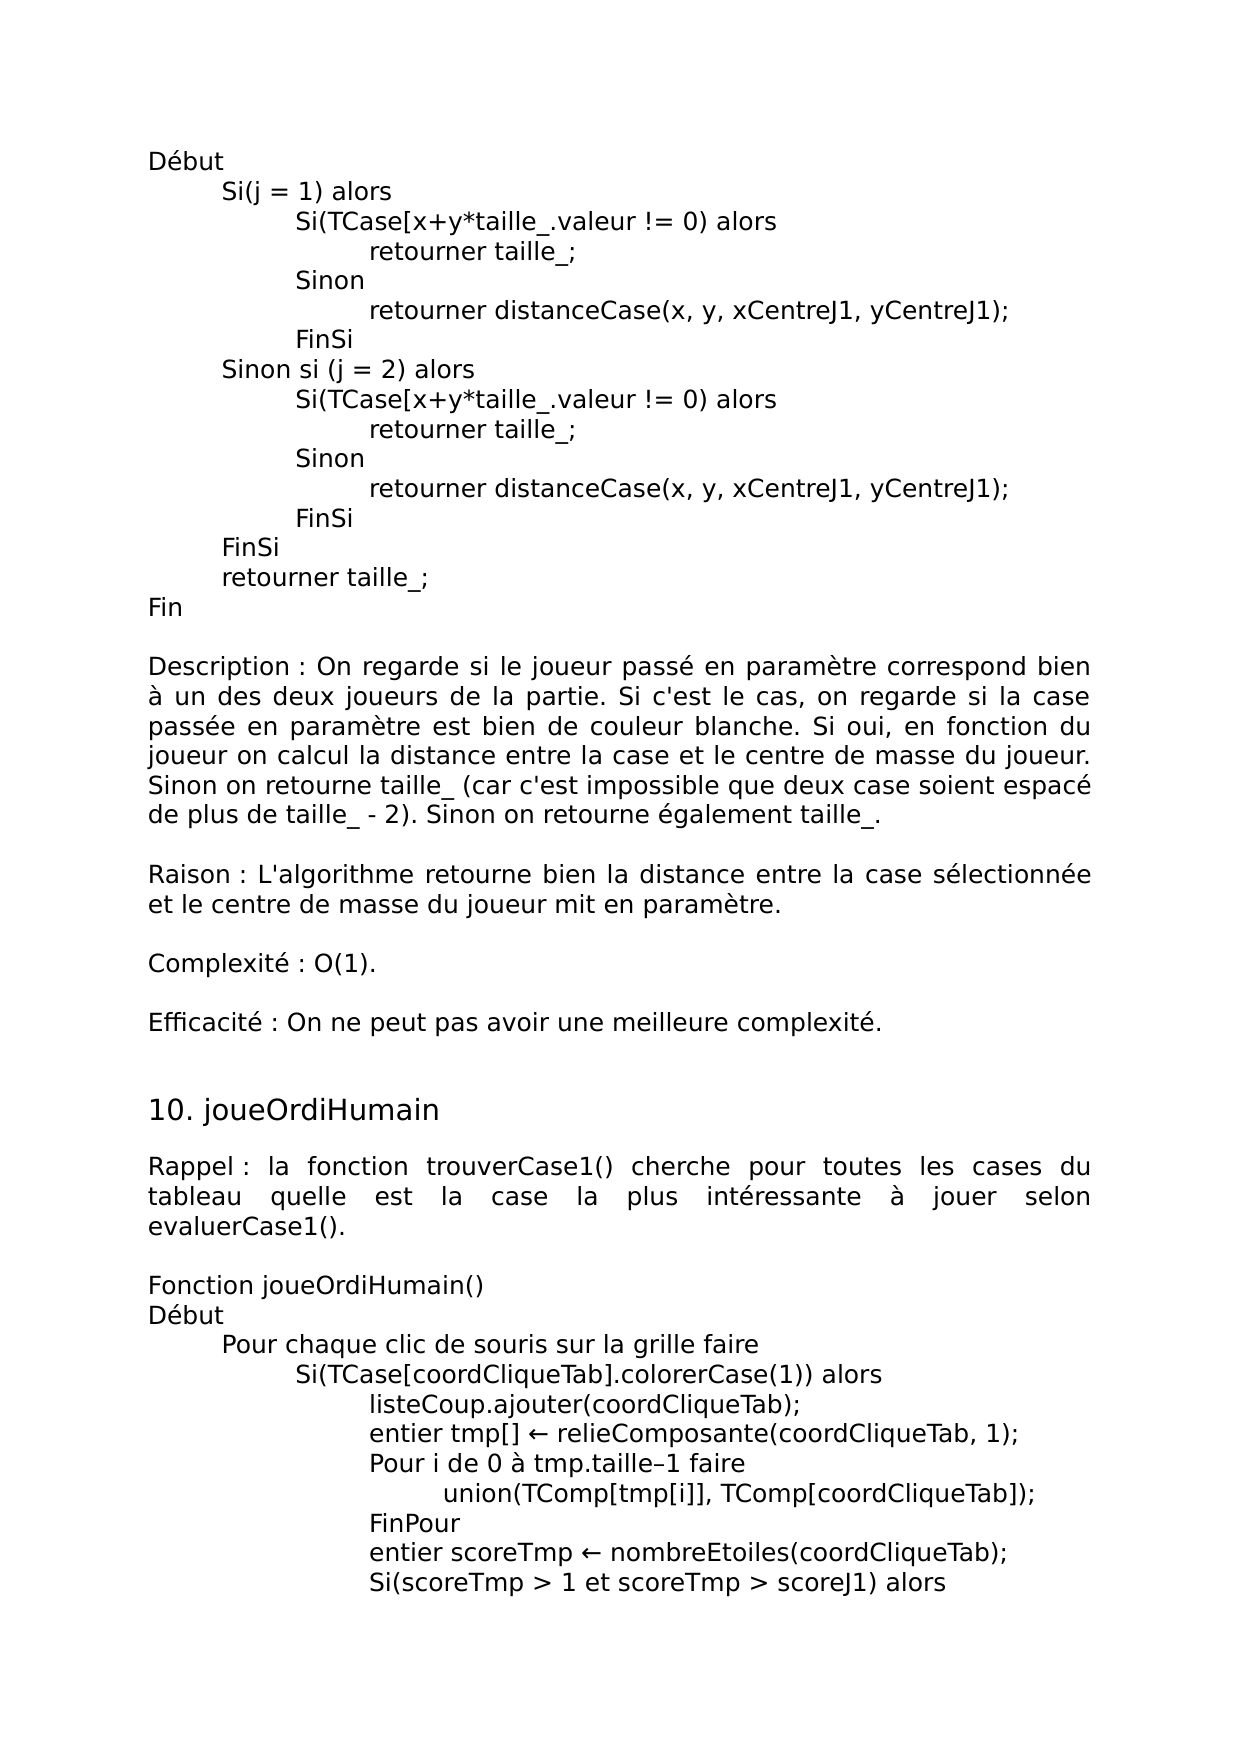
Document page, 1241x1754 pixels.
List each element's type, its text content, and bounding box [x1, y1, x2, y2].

text entier tmp[] ← relieComposante(coordCliqueTab, 1); [148, 1420, 1093, 1449]
text Sinon si (j = 2) alors [148, 355, 1093, 384]
text Sinon [148, 444, 1093, 474]
text retourner taille_; [148, 415, 1093, 444]
text Complexité : O(1). [148, 949, 1093, 978]
text Raison : L'algorithme retourne bien la distance entre la case sélectionnée et le centre de masse du joueur mit en paramètre. [148, 860, 1093, 919]
text Si(TCase[coordCliqueTab].colorerCase(1)) alors [148, 1360, 1093, 1389]
text Si(j = 1) alors [148, 177, 1093, 206]
text retourner taille_; [148, 563, 1093, 592]
text FinSi [148, 326, 1093, 355]
text union(TComp[tmp[i]], TComp[coordCliqueTab]); [148, 1479, 1093, 1508]
text retourner distanceCase(x, y, xCentreJ1, yCentreJ1); [148, 296, 1093, 325]
text Si(scoreTmp > 1 et scoreTmp > scoreJ1) alors [148, 1568, 1093, 1597]
text Si(TCase[x+y*taille_.valeur != 0) alors [148, 207, 1093, 236]
text Début [148, 1301, 1093, 1330]
text retourner taille_; [148, 237, 1093, 266]
text entier scoreTmp ← nombreEtoiles(coordCliqueTab); [148, 1538, 1093, 1568]
text retourner distanceCase(x, y, xCentreJ1, yCentreJ1); [148, 474, 1093, 503]
text Description : On regarde si le joueur passé en paramètre correspond bien à un des deux joueurs de la partie. Si c'est le cas, on regarde si la case passée en paramètre est bien de couleur blanche. Si oui, en fonction du joueur on calcul la distance entre la case et le centre de masse du joueur. Sinon on retourne taille_ (car c'est impossible que deux case soient espacé de plus de taille_ - 2). Sinon on retourne également taille_. [148, 652, 1093, 830]
text Sinon [148, 266, 1093, 296]
text listeCoup.ajouter(coordCliqueTab); [148, 1390, 1093, 1419]
text FinSi [148, 533, 1093, 563]
text FinPour [148, 1509, 1093, 1538]
text Pour i de 0 à tmp.taille–1 faire [148, 1449, 1093, 1478]
text Rappel : la fonction trouverCase1() cherche pour toutes les cases du tableau quelle est la case la plus intéressante à jouer selon evaluerCase1(). [148, 1152, 1093, 1241]
text Efficacité : On ne peut pas avoir une meilleure complexité. [148, 1008, 1093, 1038]
text FinSi [148, 504, 1093, 533]
text Fin [148, 593, 1093, 622]
text Pour chaque clic de souris sur la grille faire [148, 1331, 1093, 1360]
text Fonction joueOrdiHumain() [148, 1271, 1093, 1300]
text Début [148, 148, 1093, 177]
subtitle 10. joueOrdiHumain [148, 1093, 1093, 1127]
text Si(TCase[x+y*taille_.valeur != 0) alors [148, 385, 1093, 414]
